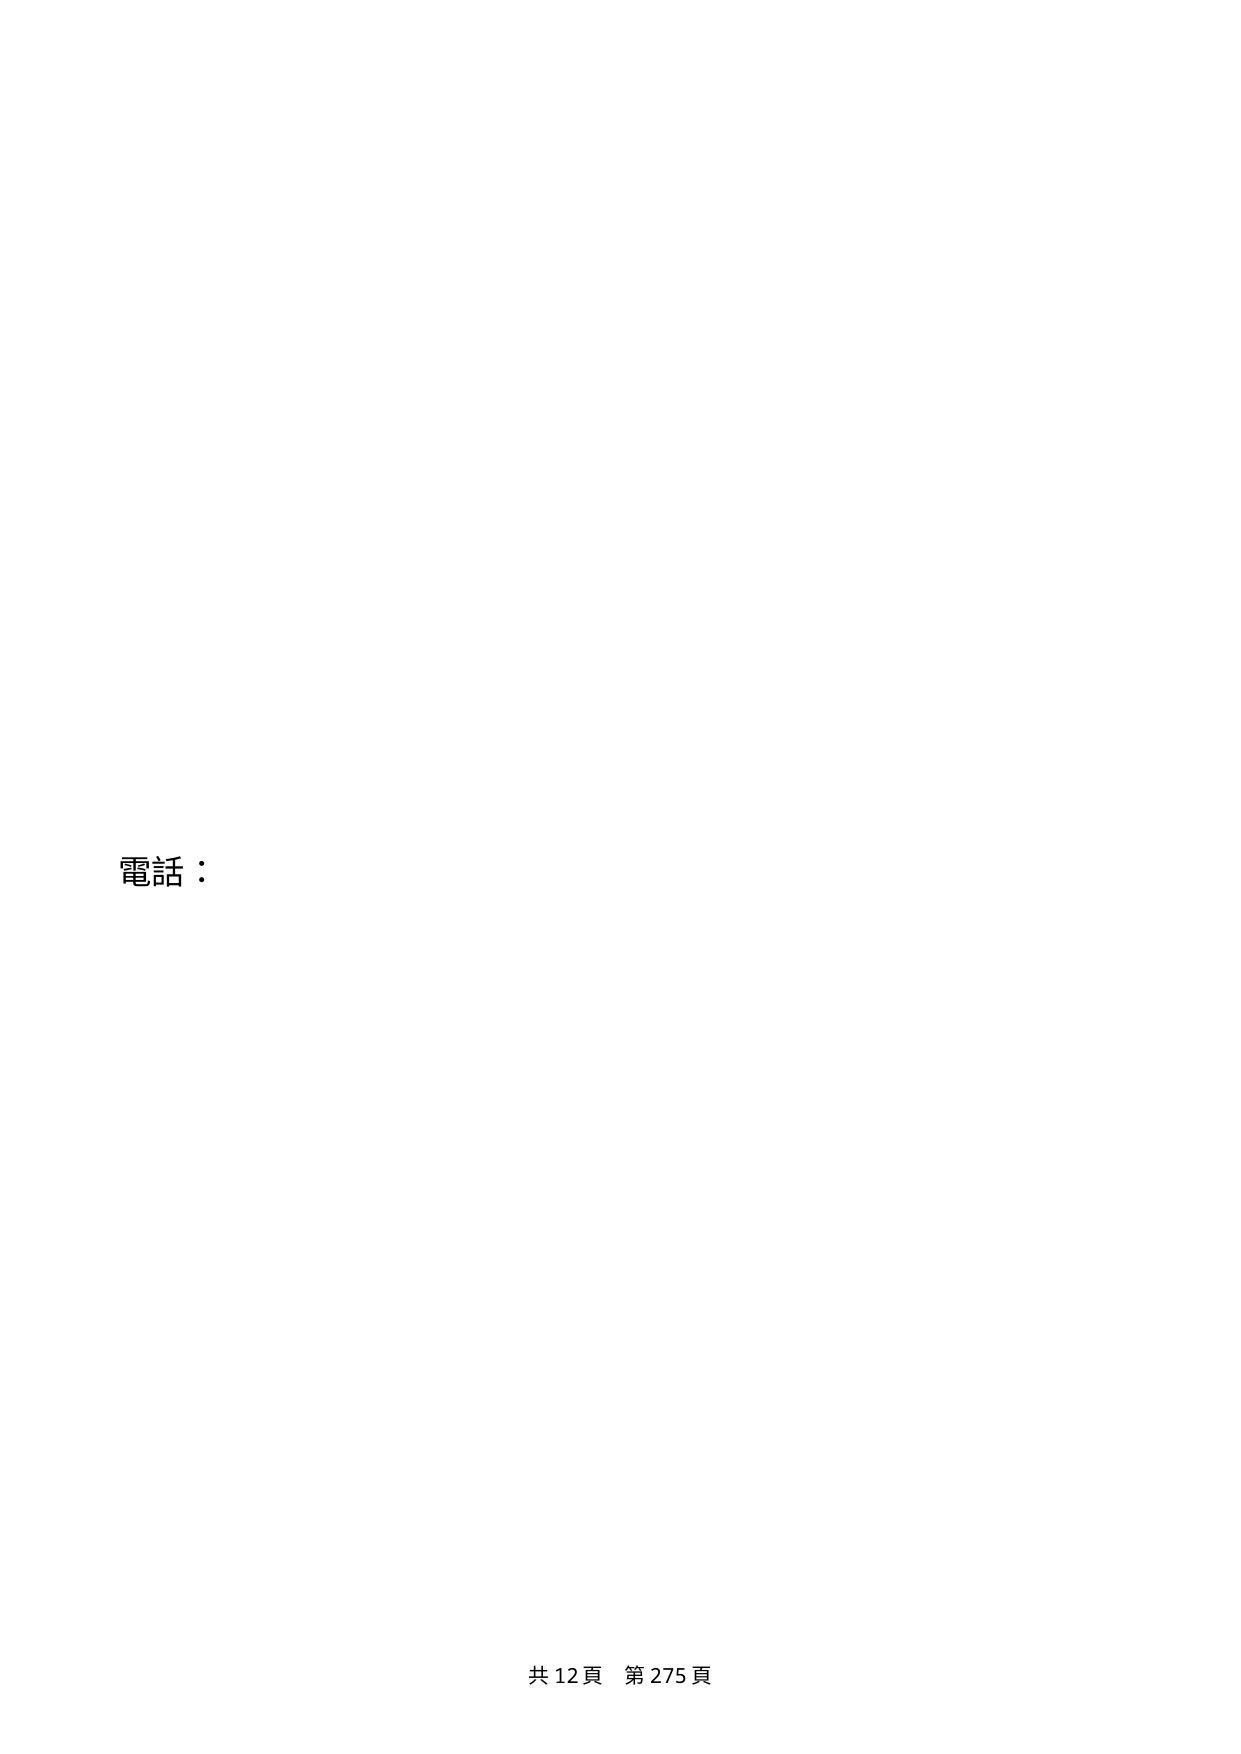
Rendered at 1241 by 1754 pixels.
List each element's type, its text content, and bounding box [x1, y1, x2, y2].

text 電話： [118, 828, 1122, 891]
